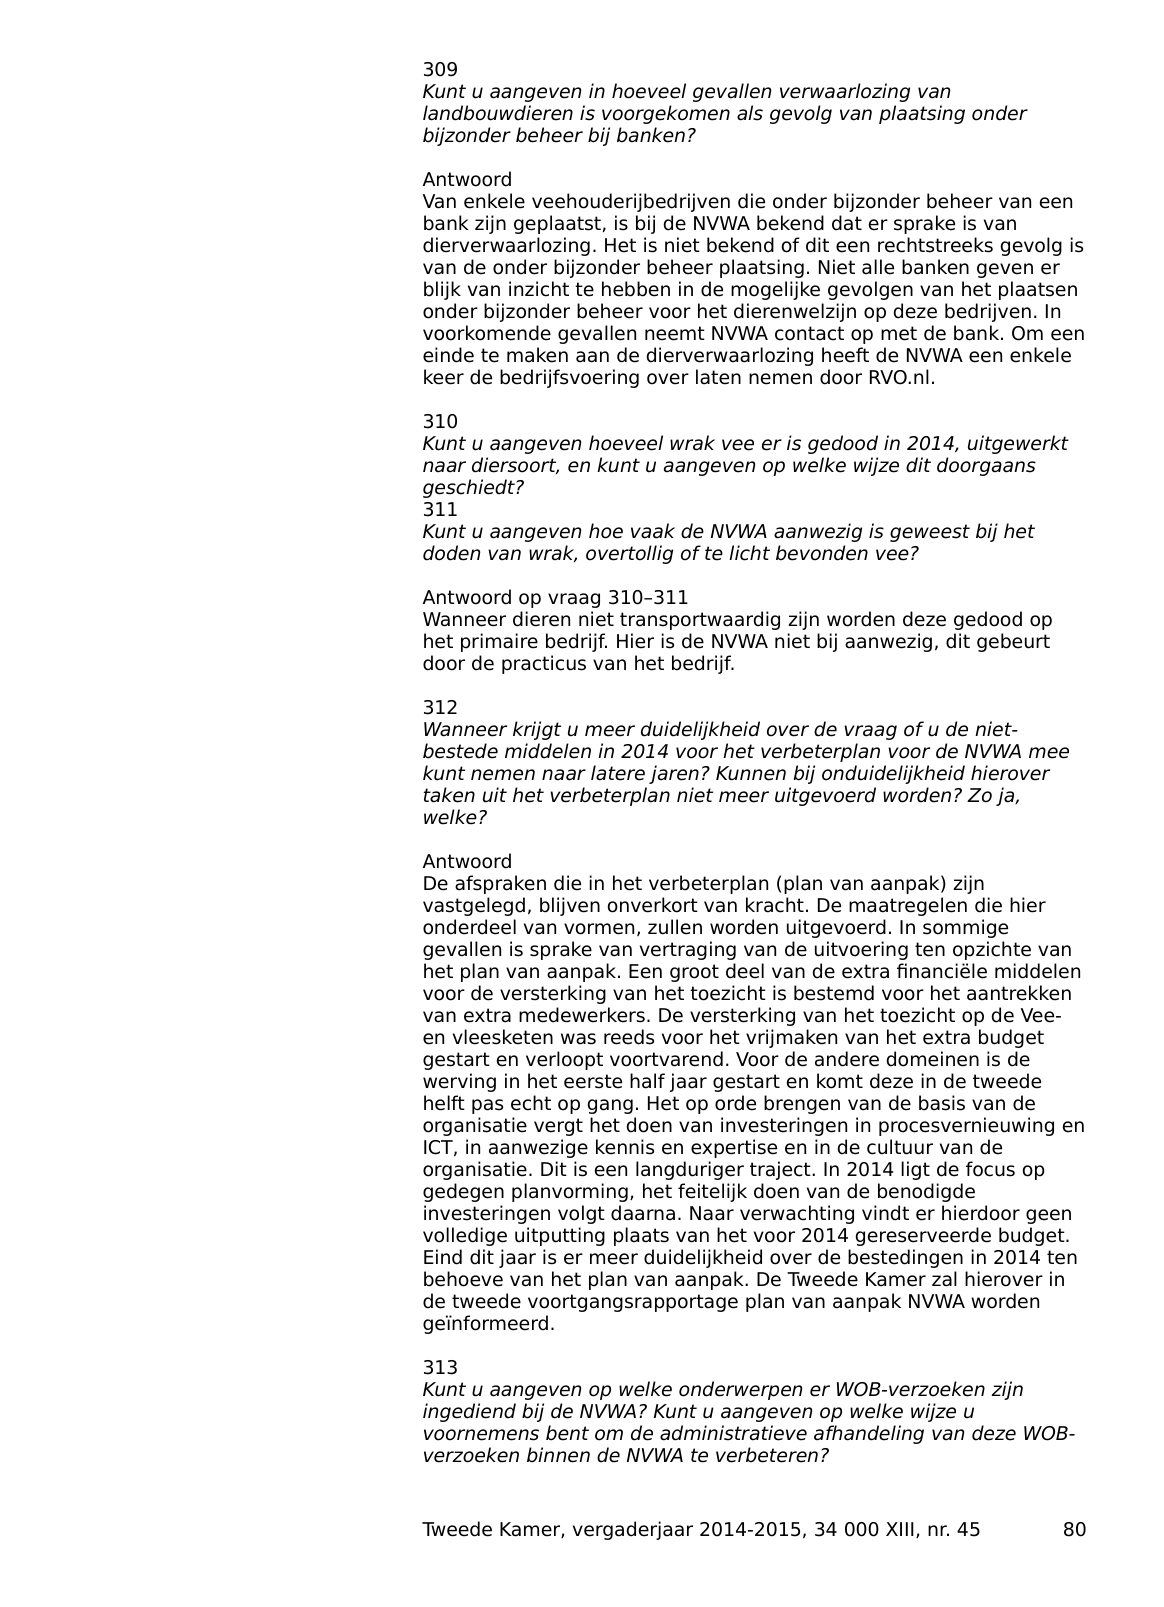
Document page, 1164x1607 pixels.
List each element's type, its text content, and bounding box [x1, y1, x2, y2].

text Antwoord op vraag 310–311 [422, 587, 1087, 609]
text Kunt u aangeven hoe vaak de NVWA aanwezig is geweest bij het doden van wrak, overtollig of te licht bevonden vee? [422, 521, 1087, 565]
text Wanneer dieren niet transportwaardig zijn worden deze gedood op het primaire bedrijf. Hier is de NVWA niet bij aanwezig, dit gebeurt door de practicus van het bedrijf. [422, 609, 1087, 675]
text Kunt u aangeven in hoeveel gevallen verwaarlozing van landbouwdieren is voorgekomen als gevolg van plaatsing onder bijzonder beheer bij banken? [422, 81, 1087, 147]
text Kunt u aangeven hoeveel wrak vee er is gedood in 2014, uitgewerkt naar diersoort, en kunt u aangeven op welke wijze dit doorgaans geschiedt? [422, 433, 1087, 499]
text Van enkele veehouderijbedrijven die onder bijzonder beheer van een bank zijn geplaatst, is bij de NVWA bekend dat er sprake is van dierverwaarlozing. Het is niet bekend of dit een rechtstreeks gevolg is van de onder bijzonder beheer plaatsing. Niet alle banken geven er blijk van inzicht te hebben in de mogelijke gevolgen van het plaatsen onder bijzonder beheer voor het dierenwelzijn op deze bedrijven. In voorkomende gevallen neemt NVWA contact op met de bank. Om een einde te maken aan de dierverwaarlozing heeft de NVWA een enkele keer de bedrijfsvoering over laten nemen door RVO.nl. [422, 191, 1087, 389]
text 312 [422, 697, 1087, 719]
text Antwoord [422, 169, 1087, 191]
text 313 [422, 1357, 1087, 1379]
text 310 [422, 411, 1087, 433]
text Wanneer krijgt u meer duidelijkheid over de vraag of u de niet-bestede middelen in 2014 voor het verbeterplan voor de NVWA mee kunt nemen naar latere jaren? Kunnen bij onduidelijkheid hierover taken uit het verbeterplan niet meer uitgevoerd worden? Zo ja, welke? [422, 719, 1087, 829]
text De afspraken die in het verbeterplan (plan van aanpak) zijn vastgelegd, blijven onverkort van kracht. De maatregelen die hier onderdeel van vormen, zullen worden uitgevoerd. In sommige gevallen is sprake van vertraging van de uitvoering ten opzichte van het plan van aanpak. Een groot deel van de extra financiële middelen voor de versterking van het toezicht is bestemd voor het aantrekken van extra medewerkers. De versterking van het toezicht op de Vee- en vleesketen was reeds voor het vrijmaken van het extra budget gestart en verloopt voortvarend. Voor de andere domeinen is de werving in het eerste half jaar gestart en komt deze in de tweede helft pas echt op gang. Het op orde brengen van de basis van de organisatie vergt het doen van investeringen in procesvernieuwing en ICT, in aanwezige kennis en expertise en in de cultuur van de organisatie. Dit is een langduriger traject. In 2014 ligt de focus op gedegen planvorming, het feitelijk doen van de benodigde investeringen volgt daarna. Naar verwachting vindt er hierdoor geen volledige uitputting plaats van het voor 2014 gereserveerde budget. Eind dit jaar is er meer duidelijkheid over de bestedingen in 2014 ten behoeve van het plan van aanpak. De Tweede Kamer zal hierover in de tweede voortgangsrapportage plan van aanpak NVWA worden geïnformeerd. [422, 873, 1087, 1335]
text Kunt u aangeven op welke onderwerpen er WOB-verzoeken zijn ingediend bij de NVWA? Kunt u aangeven op welke wijze u voornemens bent om de administratieve afhandeling van deze WOB-verzoeken binnen de NVWA te verbeteren? [422, 1379, 1087, 1467]
text 309 [422, 59, 1087, 81]
text 311 [422, 499, 1087, 521]
text Antwoord [422, 851, 1087, 873]
